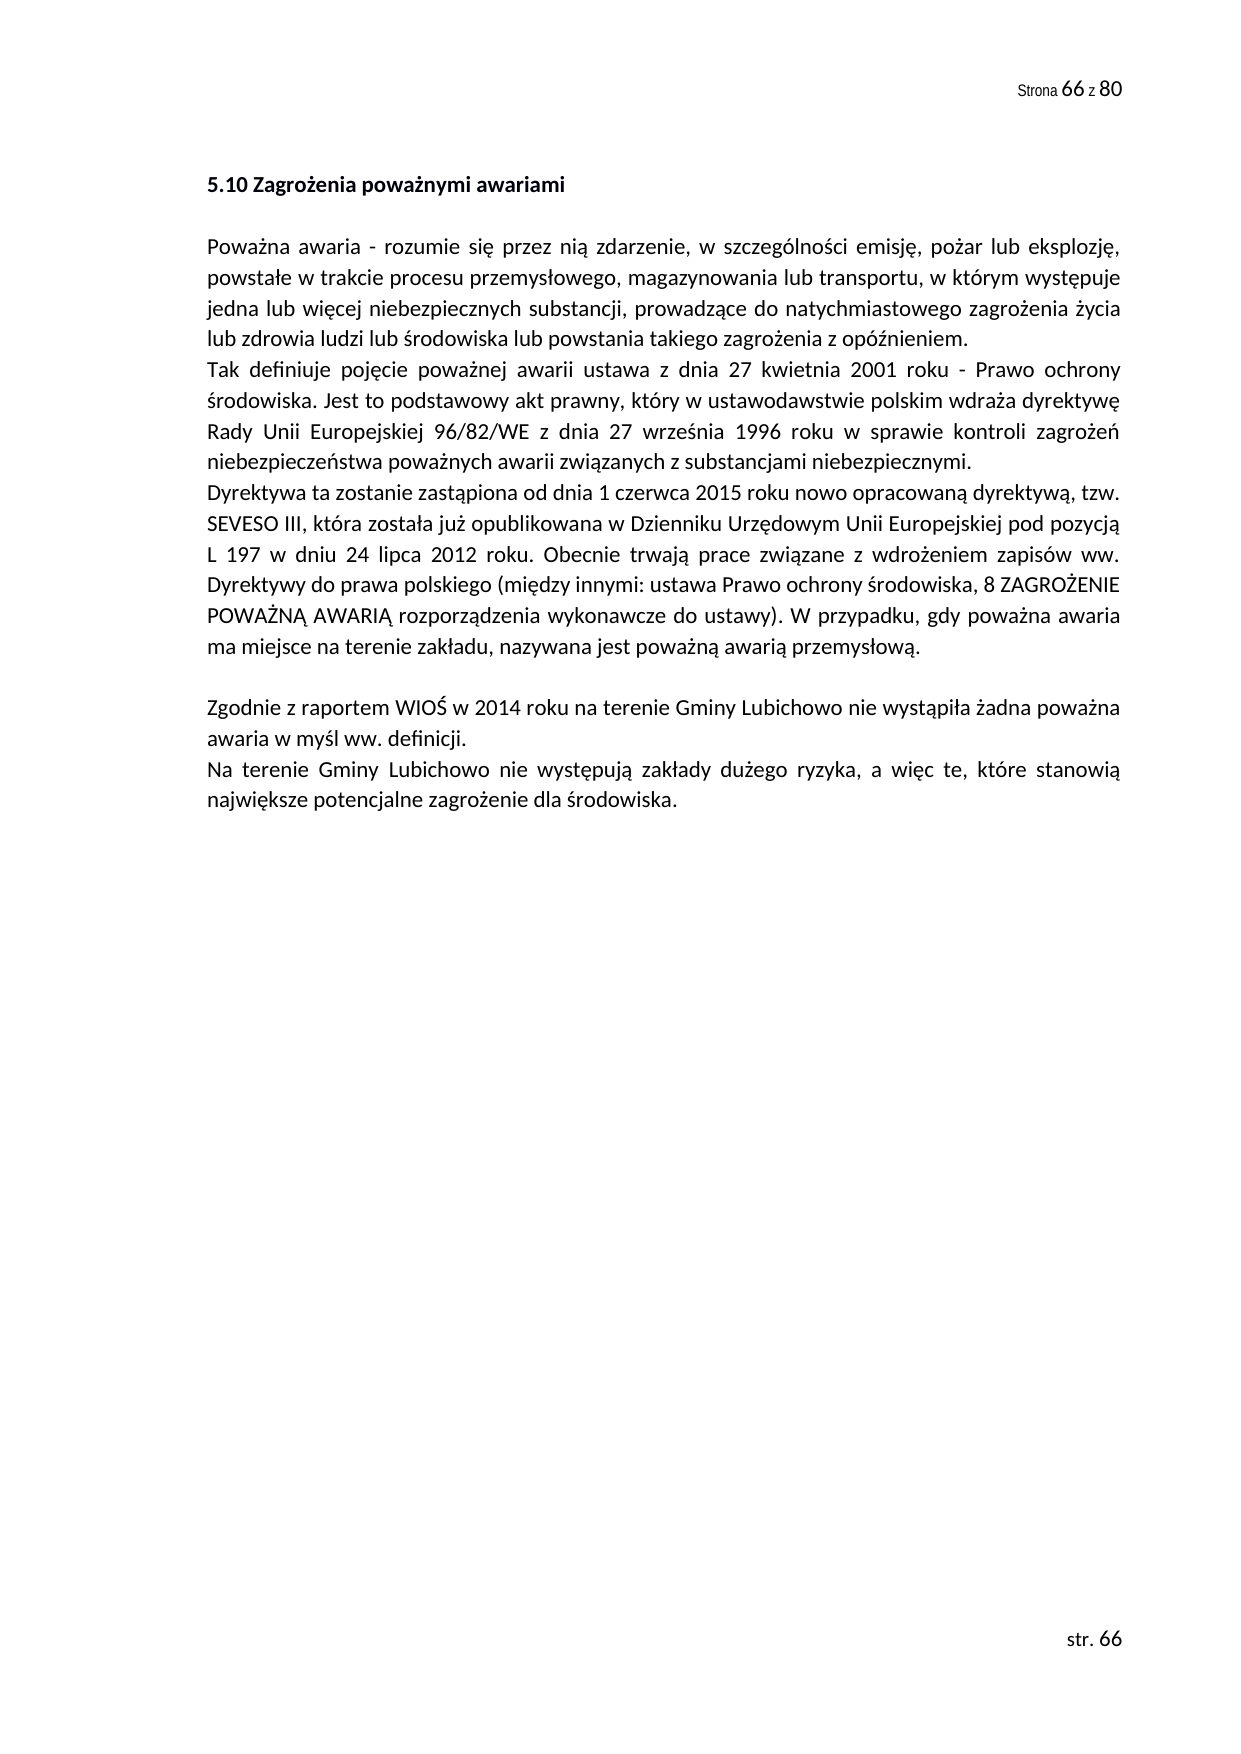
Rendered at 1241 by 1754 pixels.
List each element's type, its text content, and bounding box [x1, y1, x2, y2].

text Poważna awaria - rozumie się przez nią zdarzenie, w szczególności emisję, pożar lub eksplozję, powstałe w trakcie procesu przemysłowego, magazynowania lub transportu, w którym występuje jedna lub więcej niebezpiecznych substancji, prowadzące do natychmiastowego zagrożenia życia lub zdrowia ludzi lub środowiska lub powstania takiego zagrożenia z opóźnieniem. [207, 232, 1122, 353]
text Na terenie Gminy Lubichowo nie występują zakłady dużego ryzyka, a więc te, które stanowią największe potencjalne zagrożenie dla środowiska. [207, 755, 1122, 813]
text Zgodnie z raportem WIOŚ w 2014 roku na terenie Gminy Lubichowo nie wystąpiła żadna poważna awaria w myśl ww. definicji. [207, 693, 1122, 752]
text Dyrektywa ta zostanie zastąpiona od dnia 1 czerwca 2015 roku nowo opracowaną dyrektywą, tzw. SEVESO III, która została już opublikowana w Dzienniku Urzędowym Unii Europejskiej pod pozycją L 197 w dniu 24 lipca 2012 roku. Obecnie trwają prace związane z wdrożeniem zapisów ww. Dyrektywy do prawa polskiego (między innymi: ustawa Prawo ochrony środowiska, 8 ZAGROŻENIE POWAŻNĄ AWARIĄ rozporządzenia wykonawcze do ustawy). W przypadku, gdy poważna awaria ma miejsce na terenie zakładu, nazywana jest poważną awarią przemysłową. [207, 478, 1122, 660]
text Tak definiuje pojęcie poważnej awarii ustawa z dnia 27 kwietnia 2001 roku - Prawo ochrony środowiska. Jest to podstawowy akt prawny, który w ustawodawstwie polskim wdraża dyrektywę Rady Unii Europejskiej 96/82/WE z dnia 27 września 1996 roku w sprawie kontroli zagrożeń niebezpieczeństwa poważnych awarii związanych z substancjami niebezpiecznymi. [207, 355, 1122, 476]
subtitle 5.10 Zagrożenia poważnymi awariami [207, 170, 1122, 198]
